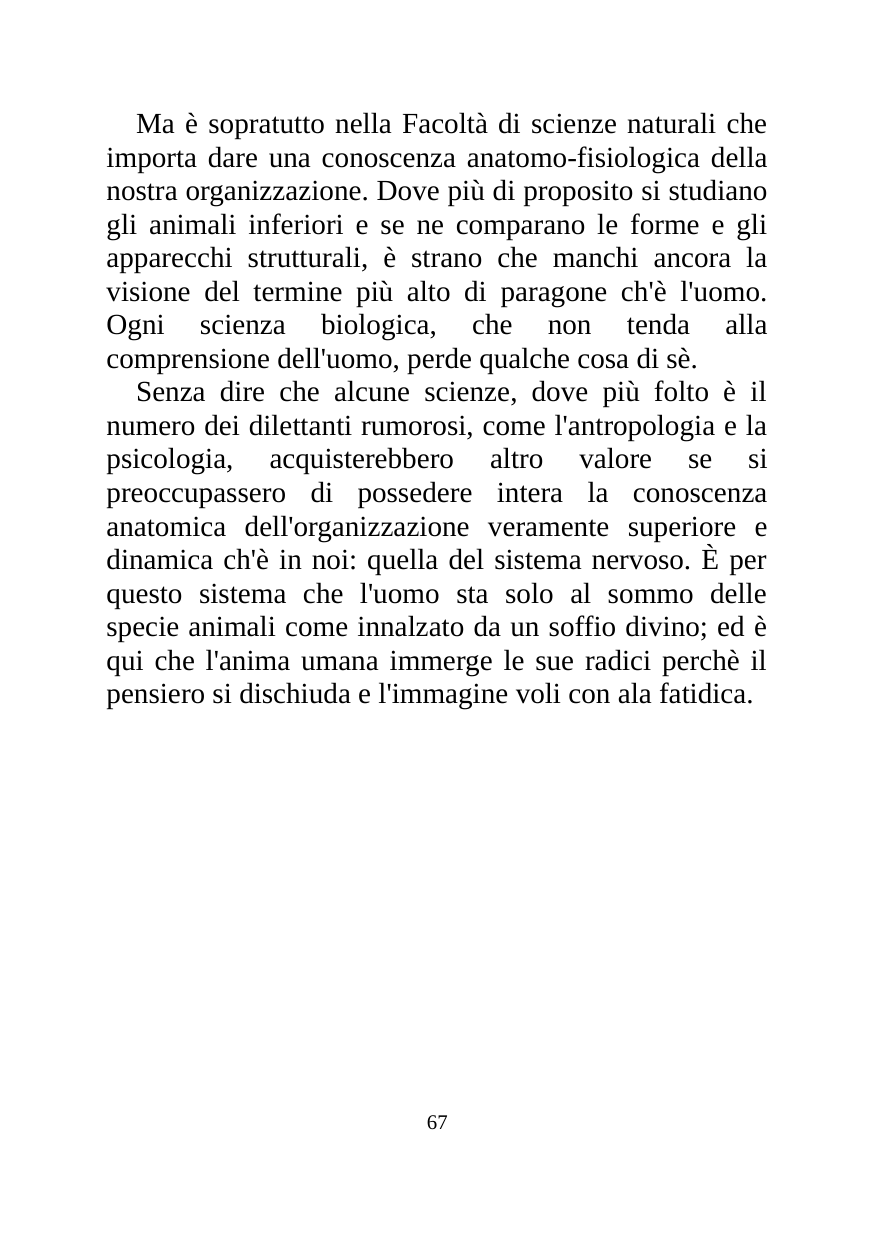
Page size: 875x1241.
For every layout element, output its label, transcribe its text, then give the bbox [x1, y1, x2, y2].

text Senza dire che alcune scienze, dove più folto è il numero dei dilettanti rumorosi, come l'antropologia e la psicologia, acquisterebbero altro valore se si preoccupassero di possedere intera la conoscenza anatomica dell'organizzazione veramente superiore e dinamica ch'è in noi: quella del sistema nervoso. È per questo sistema che l'uomo sta solo al sommo delle specie animali come innalzato da un soffio divino; ed è qui che l'anima umana immerge le sue radici perchè il pensiero si dischiuda e l'immagine voli con ala fatidica. [106, 374, 768, 710]
text Ma è sopratutto nella Facoltà di scienze naturali che importa dare una conoscenza anatomo-fisiologica della nostra organizzazione. Dove più di proposito si studiano gli animali inferiori e se ne comparano le forme e gli apparecchi strutturali, è strano che manchi ancora la visione del termine più alto di paragone ch'è l'uomo. Ogni scienza biologica, che non tenda alla comprensione dell'uomo, perde qualche cosa di sè. [106, 106, 768, 374]
